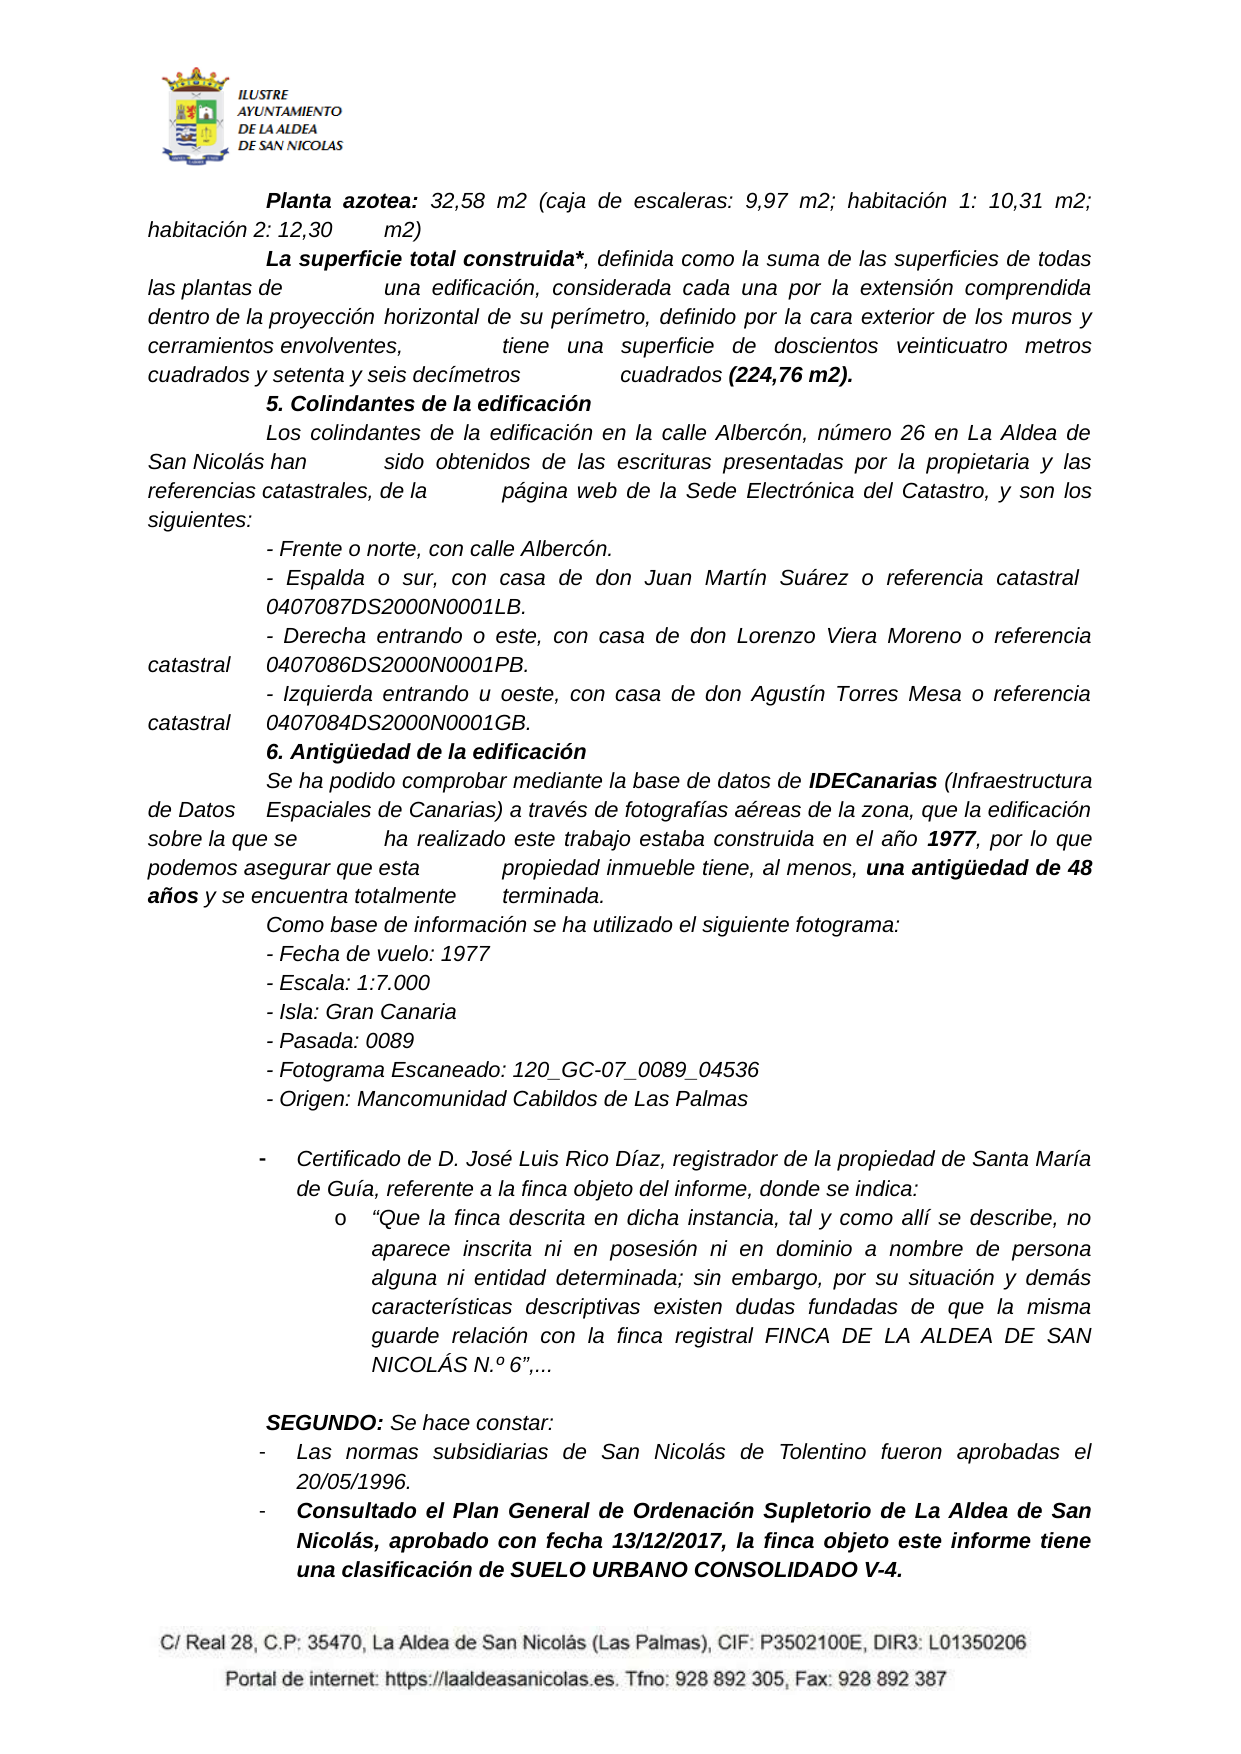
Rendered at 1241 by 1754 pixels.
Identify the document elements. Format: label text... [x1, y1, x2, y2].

picture [148, 1626, 1034, 1695]
list Consultado el Plan General de Ordenación Supletorio de La Aldea de San Nicolás, aprobado con fecha 13/12/2017, la finca objeto este informe tiene una clasificación de SUELO URBANO CONSOLIDADO V-4. [259, 1498, 1093, 1582]
text SEGUNDO: Se hace constar: [148, 1409, 1093, 1434]
text - Escala: 1:7.000 [148, 970, 1093, 996]
text - Frente o norte, con calle Albercón. [148, 536, 1093, 561]
picture [148, 59, 359, 173]
text Planta azotea: 32,58 m2 (caja de escaleras: 9,97 m2; habitación 1: 10,31 m2; habitación 2: 12,30 m2) [148, 188, 1093, 243]
text - Fotograma Escaneado: 120_GC-07_0089_04536 [148, 1057, 1093, 1082]
text 6. Antigüedad de la edificación [148, 739, 1093, 764]
text - Izquierda entrando u oeste, con casa de don Agustín Torres Mesa o referencia catastral 0407084DS2000N0001GB. [148, 681, 1093, 735]
list Las normas subsidiarias de San Nicolás de Tolentino fueron aprobadas el 20/05/1996. [259, 1438, 1093, 1494]
text - Fecha de vuelo: 1977 [148, 941, 1093, 967]
text La superficie total construida*, definida como la suma de las superficies de todas las plantas de una edificación, considerada cada una por la extensión comprendida dentro de la proyección horizontal de su perímetro, definido por la cara exterior de los muros y cerramientos envolventes, tiene una superficie de doscientos veinticuatro metros cuadrados y setenta y seis decímetros cuadrados (224,76 m2). [148, 246, 1093, 387]
list “Que la finca descrita en dicha instancia, tal y como allí se describe, no aparece inscrita ni en posesión ni en dominio a nombre de persona alguna ni entidad determinada; sin embargo, por su situación y demás características descriptivas existen dudas fundadas de que la misma guarde relación con la finca registral FINCA DE LA ALDEA DE SAN NICOLÁS N.º 6”,... [334, 1205, 1093, 1377]
text 5. Colindantes de la edificación [148, 391, 1093, 416]
text - Pasada: 0089 [148, 1028, 1093, 1053]
list Certificado de D. José Luis Rico Díaz, registrador de la propiedad de Santa María de Guía, referente a la finca objeto del informe, donde se indica: [259, 1144, 1093, 1201]
text Como base de información se ha utilizado el siguiente fotograma: [148, 912, 1093, 938]
text Se ha podido comprobar mediante la base de datos de IDECanarias (Infraestructura de Datos Espaciales de Canarias) a través de fotografías aéreas de la zona, que la edificación sobre la que se ha realizado este trabajo estaba construida en el año 1977, por lo que podemos asegurar que esta propiedad inmueble tiene, al menos, una antigüedad de 48 años y se encuentra totalmente terminada. [148, 768, 1093, 909]
text - Origen: Mancomunidad Cabildos de Las Palmas [148, 1086, 1093, 1111]
text - Espalda o sur, con casa de don Juan Martín Suárez o referencia catastral 0407087DS2000N0001LB. [148, 565, 1093, 619]
text - Isla: Gran Canaria [148, 999, 1093, 1024]
text - Derecha entrando o este, con casa de don Lorenzo Viera Moreno o referencia catastral 0407086DS2000N0001PB. [148, 623, 1093, 677]
text Los colindantes de la edificación en la calle Albercón, número 26 en La Aldea de San Nicolás han sido obtenidos de las escrituras presentadas por la propietaria y las referencias catastrales, de la página web de la Sede Electrónica del Catastro, y son los siguientes: [148, 420, 1093, 532]
